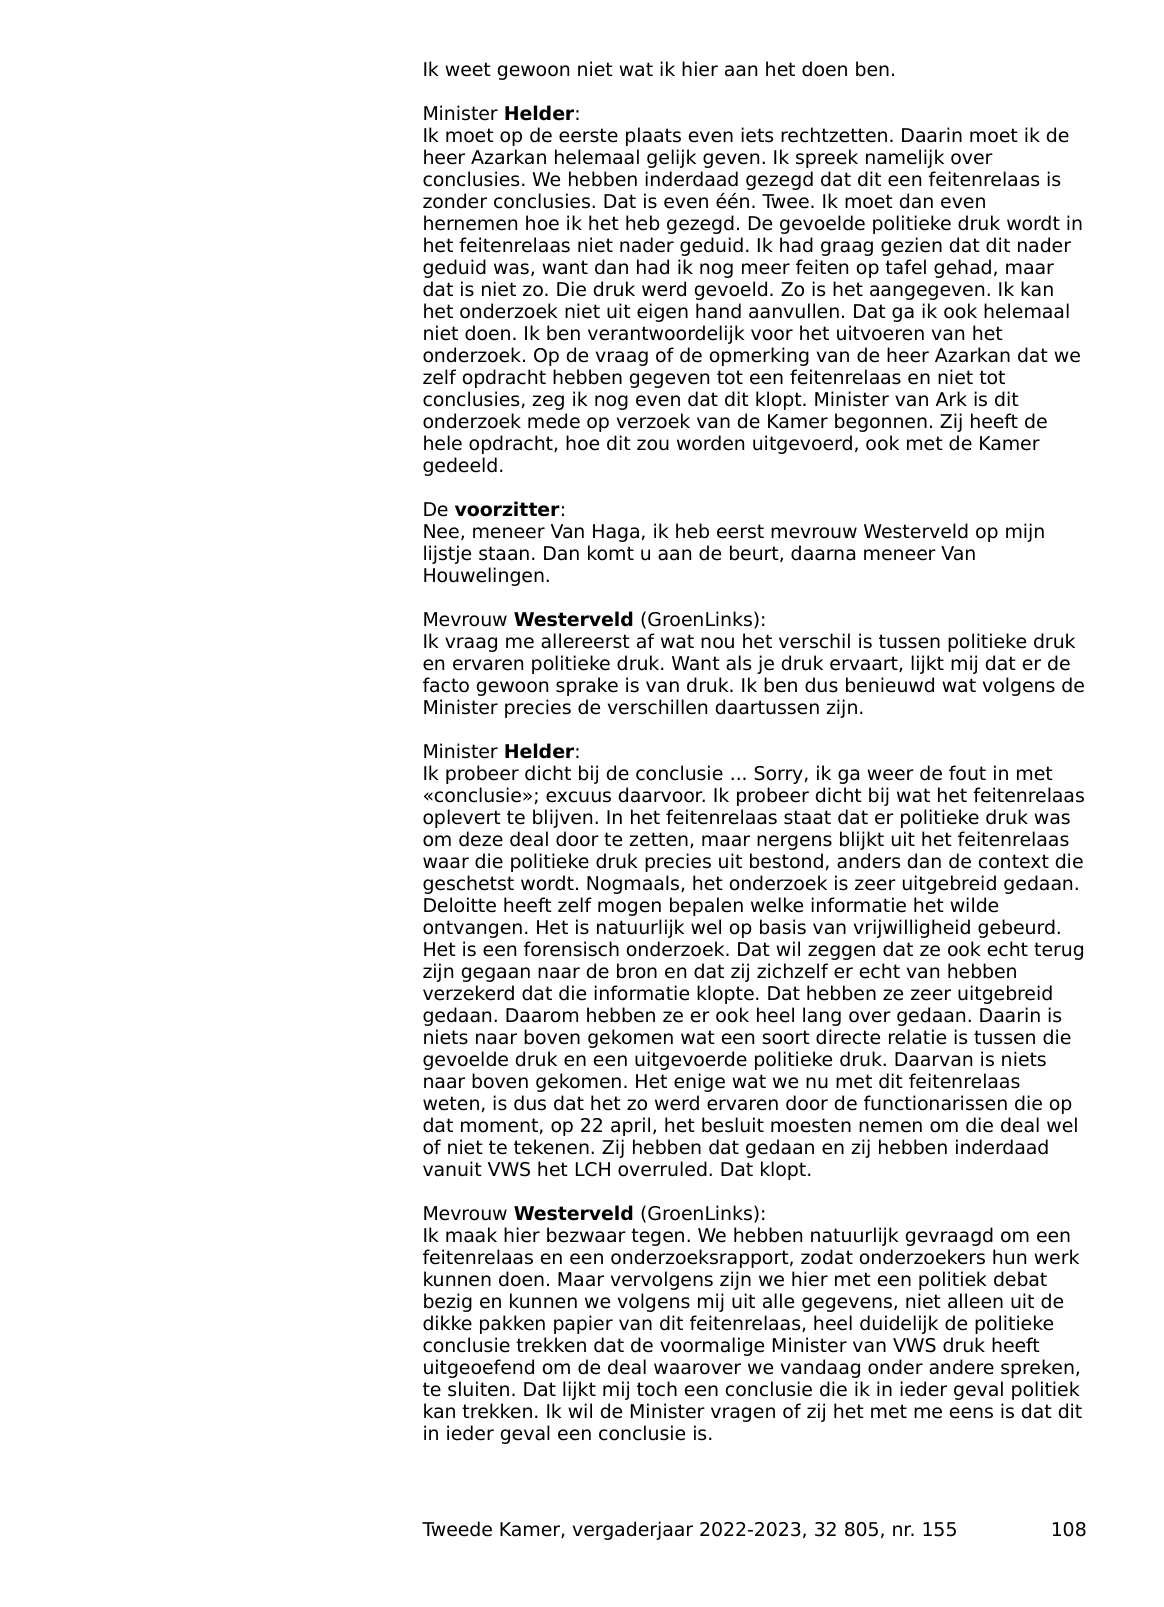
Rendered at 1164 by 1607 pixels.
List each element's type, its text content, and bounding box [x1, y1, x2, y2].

text Nee, meneer Van Haga, ik heb eerst mevrouw Westerveld op mijn lijstje staan. Dan komt u aan de beurt, daarna meneer Van Houwelingen. [422, 521, 1087, 587]
text Mevrouw Westerveld (GroenLinks): [422, 609, 1087, 631]
text Ik moet op de eerste plaats even iets rechtzetten. Daarin moet ik de heer Azarkan helemaal gelijk geven. Ik spreek namelijk over conclusies. We hebben inderdaad gezegd dat dit een feitenrelaas is zonder conclusies. Dat is even één. Twee. Ik moet dan even hernemen hoe ik het heb gezegd. De gevoelde politieke druk wordt in het feitenrelaas niet nader geduid. Ik had graag gezien dat dit nader geduid was, want dan had ik nog meer feiten op tafel gehad, maar dat is niet zo. Die druk werd gevoeld. Zo is het aangegeven. Ik kan het onderzoek niet uit eigen hand aanvullen. Dat ga ik ook helemaal niet doen. Ik ben verantwoordelijk voor het uitvoeren van het onderzoek. Op de vraag of de opmerking van de heer Azarkan dat we zelf opdracht hebben gegeven tot een feitenrelaas en niet tot conclusies, zeg ik nog even dat dit klopt. Minister van Ark is dit onderzoek mede op verzoek van de Kamer begonnen. Zij heeft de hele opdracht, hoe dit zou worden uitgevoerd, ook met de Kamer gedeeld. [422, 125, 1087, 477]
text Minister Helder: [422, 103, 1087, 125]
text Ik weet gewoon niet wat ik hier aan het doen ben. [422, 59, 1087, 81]
text Ik maak hier bezwaar tegen. We hebben natuurlijk gevraagd om een feitenrelaas en een onderzoeksrapport, zodat onderzoekers hun werk kunnen doen. Maar vervolgens zijn we hier met een politiek debat bezig en kunnen we volgens mij uit alle gegevens, niet alleen uit de dikke pakken papier van dit feitenrelaas, heel duidelijk de politieke conclusie trekken dat de voormalige Minister van VWS druk heeft uitgeoefend om de deal waarover we vandaag onder andere spreken, te sluiten. Dat lijkt mij toch een conclusie die ik in ieder geval politiek kan trekken. Ik wil de Minister vragen of zij het met me eens is dat dit in ieder geval een conclusie is. [422, 1225, 1087, 1445]
text Ik probeer dicht bij de conclusie ... Sorry, ik ga weer de fout in met «conclusie»; excuus daarvoor. Ik probeer dicht bij wat het feitenrelaas oplevert te blijven. In het feitenrelaas staat dat er politieke druk was om deze deal door te zetten, maar nergens blijkt uit het feitenrelaas waar die politieke druk precies uit bestond, anders dan de context die geschetst wordt. Nogmaals, het onderzoek is zeer uitgebreid gedaan. Deloitte heeft zelf mogen bepalen welke informatie het wilde ontvangen. Het is natuurlijk wel op basis van vrijwilligheid gebeurd. Het is een forensisch onderzoek. Dat wil zeggen dat ze ook echt terug zijn gegaan naar de bron en dat zij zichzelf er echt van hebben verzekerd dat die informatie klopte. Dat hebben ze zeer uitgebreid gedaan. Daarom hebben ze er ook heel lang over gedaan. Daarin is niets naar boven gekomen wat een soort directe relatie is tussen die gevoelde druk en een uitgevoerde politieke druk. Daarvan is niets naar boven gekomen. Het enige wat we nu met dit feitenrelaas weten, is dus dat het zo werd ervaren door de functionarissen die op dat moment, op 22 april, het besluit moesten nemen om die deal wel of niet te tekenen. Zij hebben dat gedaan en zij hebben inderdaad vanuit VWS het LCH overruled. Dat klopt. [422, 763, 1087, 1181]
text Ik vraag me allereerst af wat nou het verschil is tussen politieke druk en ervaren politieke druk. Want als je druk ervaart, lijkt mij dat er de facto gewoon sprake is van druk. Ik ben dus benieuwd wat volgens de Minister precies de verschillen daartussen zijn. [422, 631, 1087, 719]
text Minister Helder: [422, 741, 1087, 763]
text De voorzitter: [422, 499, 1087, 521]
text Mevrouw Westerveld (GroenLinks): [422, 1203, 1087, 1225]
